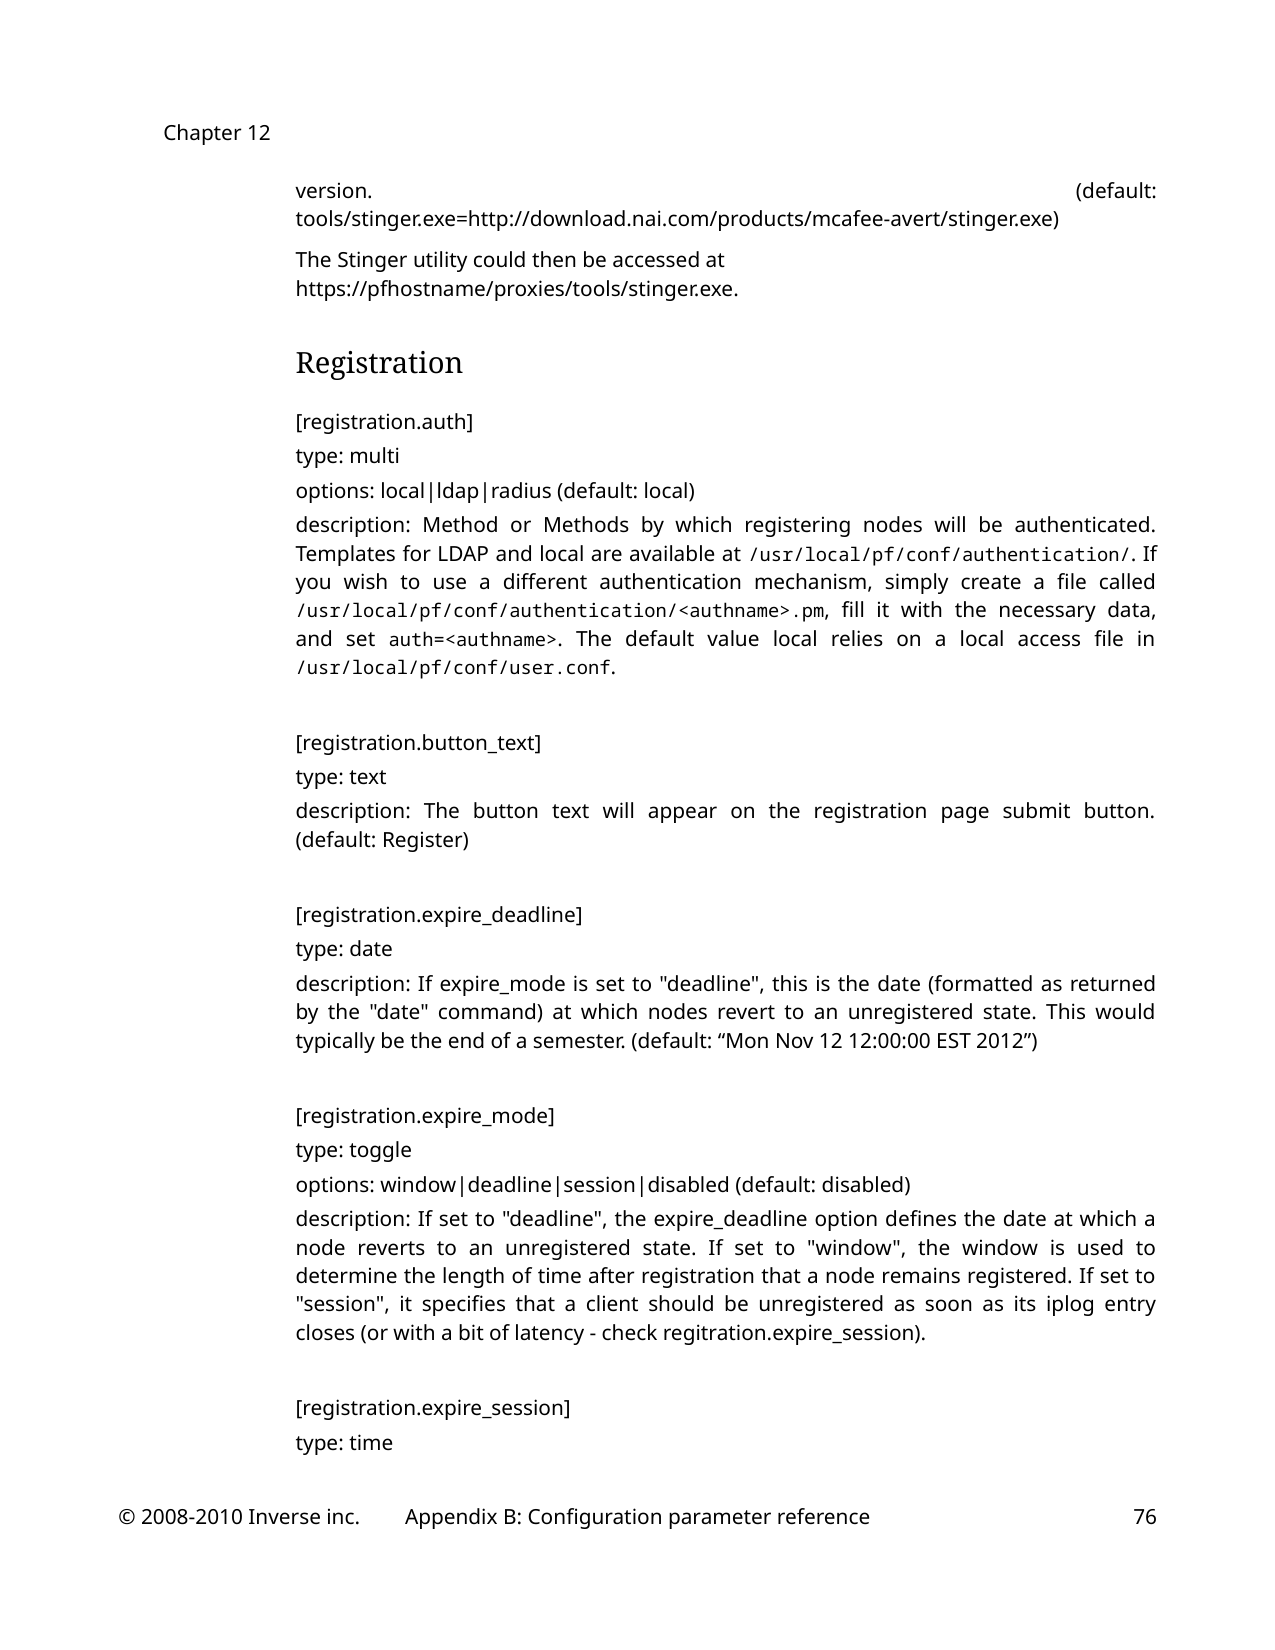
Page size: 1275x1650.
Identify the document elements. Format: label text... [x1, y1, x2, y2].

text description: If expire_mode is set to "deadline", this is the date (formatted as returned by the "date" command) at which nodes revert to an unregistered state. This would typically be the end of a semester. (default: “Mon Nov 12 12:00:00 EST 2012”) [295, 969, 1157, 1054]
text [registration.button_text] [295, 728, 1157, 756]
text description: Method or Methods by which registering nodes will be authenticated. Templates for LDAP and local are available at /usr/local/pf/conf/authentication/. If you wish to use a different authentication mechanism, simply create a file called /usr/local/pf/conf/authentication/<authname>.pm, fill it with the necessary data, and set auth=<authname>. The default value local relies on a local access file in /usr/local/pf/conf/user.conf. [295, 510, 1157, 681]
text description: The button text will appear on the registration page submit button. (default: Register) [295, 796, 1157, 853]
text type: time [295, 1428, 1157, 1456]
text version. (default: tools/stinger.exe=http://download.nai.com/products/mcafee-avert/stinger.exe) [295, 176, 1157, 233]
text type: date [295, 934, 1157, 963]
text [registration.expire_mode] [295, 1101, 1157, 1129]
text options: local|ldap|radius (default: local) [295, 476, 1157, 504]
text The Stinger utility could then be accessed at https://pfhostname/proxies/tools/stinger.exe. [295, 245, 1157, 302]
text [registration.auth] [295, 407, 1157, 436]
text [registration.expire_deadline] [295, 900, 1157, 929]
subtitle Registration [295, 343, 1157, 382]
text [registration.expire_session] [295, 1393, 1157, 1422]
text type: text [295, 762, 1157, 791]
text options: window|deadline|session|disabled (default: disabled) [295, 1170, 1157, 1198]
text type: toggle [295, 1136, 1157, 1164]
text description: If set to "deadline", the expire_deadline option defines the date at which a node reverts to an unregistered state. If set to "window", the window is used to determine the length of time after registration that a node remains registered. If set to "session", it specifies that a client should be unregistered as soon as its iplog entry closes (or with a bit of latency - check regitration.expire_session). [295, 1204, 1157, 1346]
text type: multi [295, 441, 1157, 470]
